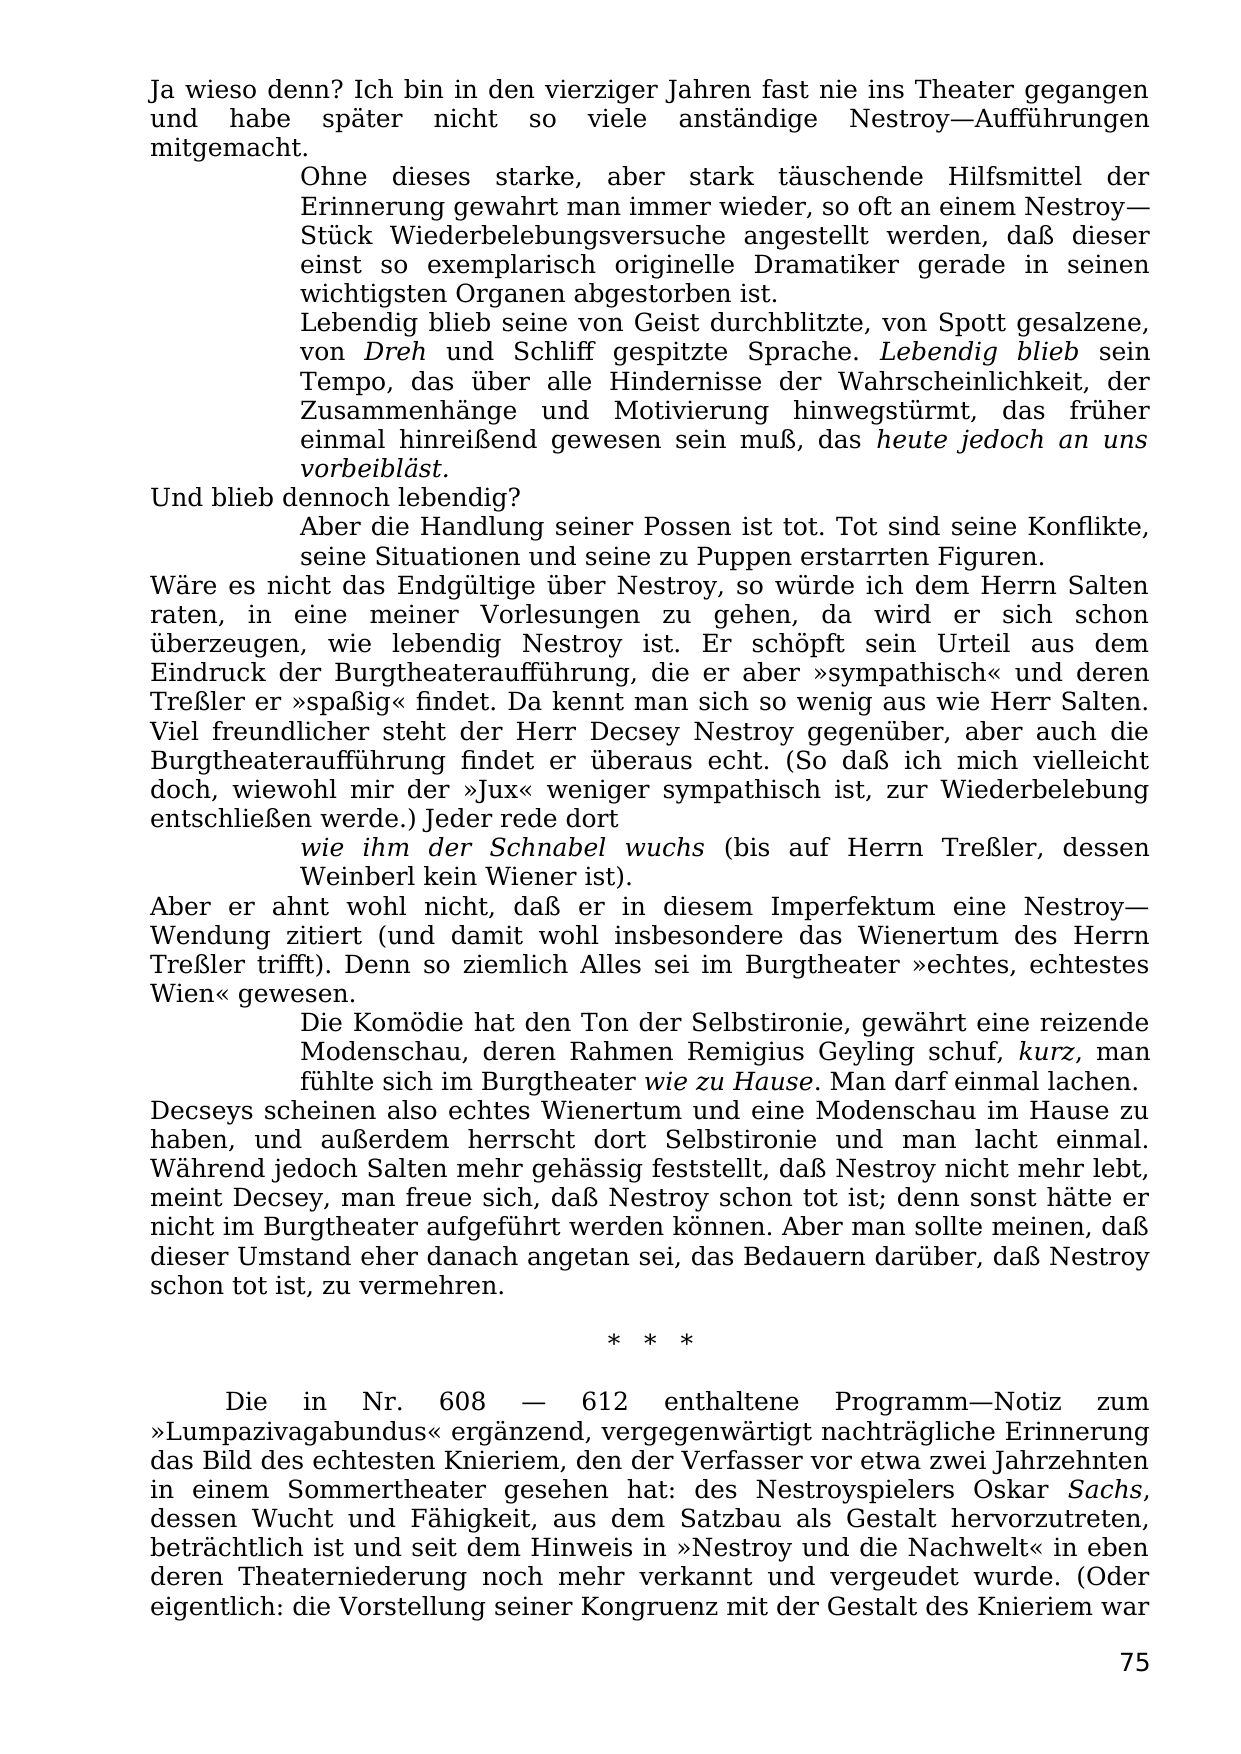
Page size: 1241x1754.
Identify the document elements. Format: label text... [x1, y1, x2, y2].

text Aber die Handlung seiner Possen ist tot. Tot sind seine Konflikte, seine Situationen und seine zu Puppen erstarrten Figuren. [300, 512, 1151, 571]
text Wäre es nicht das Endgültige über Nestroy, so würde ich dem Herrn Salten raten, in eine meiner Vorlesungen zu gehen, da wird er sich schon überzeugen, wie lebendig Nestroy ist. Er schöpft sein Urteil aus dem Eindruck der Burgtheateraufführung, die er aber »sympathisch« und deren Treßler er »spaßig« findet. Da kennt man sich so wenig aus wie Herr Salten. Viel freundlicher steht der Herr Decsey Nestroy gegenüber, aber auch die Burgtheateraufführung findet er überaus echt. (So daß ich mich vielleicht doch, wiewohl mir der »Jux« weniger sympathisch ist, zur Wiederbelebung entschließen werde.) Jeder rede dort [150, 571, 1151, 833]
text Die in Nr. 608 — 612 enthaltene Programm—Notiz zum »Lumpazivagabundus« ergänzend, vergegenwärtigt nachträgliche Erinnerung das Bild des echtesten Knieriem, den der Verfasser vor etwa zwei Jahrzehnten in einem Sommertheater gesehen hat: des Nestroyspielers Oskar Sachs, dessen Wucht und Fähigkeit, aus dem Satzbau als Gestalt hervorzutreten, beträchtlich ist und seit dem Hinweis in »Nestroy und die Nachwelt« in eben deren Theaterniederung noch mehr verkannt und vergeudet wurde. (Oder eigentlich: die Vorstellung seiner Kongruenz mit der Gestalt des Knieriem war [150, 1387, 1151, 1621]
text Die Komödie hat den Ton der Selbstironie, gewährt eine reizende Modenschau, deren Rahmen Remigius Geyling schuf, kurz, man fühlte sich im Burgtheater wie zu Hause. Man darf einmal lachen. [300, 1008, 1151, 1096]
text Ja wieso denn? Ich bin in den vierziger Jahren fast nie ins Theater gegangen und habe später nicht so viele anständige Nestroy—Aufführungen mitgemacht. [150, 75, 1151, 162]
text Ohne dieses starke, aber stark täuschende Hilfsmittel der Erinnerung gewahrt man immer wieder, so oft an einem Nestroy—Stück Wiederbelebungsversuche angestellt werden, daß dieser einst so exemplarisch originelle Dramatiker gerade in seinen wichtigsten Organen abgestorben ist. [300, 162, 1151, 308]
text Aber er ahnt wohl nicht, daß er in diesem Imperfektum eine Nestroy—Wendung zitiert (und damit wohl insbesondere das Wienertum des Herrn Treßler trifft). Denn so ziemlich Alles sei im Burgtheater »echtes, echtestes Wien« gewesen. [150, 892, 1151, 1008]
text Decseys scheinen also echtes Wienertum und eine Modenschau im Hause zu haben, und außerdem herrscht dort Selbstironie und man lacht einmal. Während jedoch Salten mehr gehässig feststellt, daß Nestroy nicht mehr lebt, meint Decsey, man freue sich, daß Nestroy schon tot ist; denn sonst hätte er nicht im Burgtheater aufgeführt werden können. Aber man sollte meinen, daß dieser Umstand eher danach angetan sei, das Bedauern darüber, daß Nestroy schon tot ist, zu vermehren. [150, 1096, 1151, 1300]
text wie ihm der Schnabel wuchs (bis auf Herrn Treßler, dessen Weinberl kein Wiener ist). [300, 833, 1151, 892]
text Und blieb dennoch lebendig? [150, 483, 1151, 512]
text * * * [150, 1329, 1151, 1358]
text Lebendig blieb seine von Geist durchblitzte, von Spott gesalzene, von Dreh und Schliff gespitzte Sprache. Lebendig blieb sein Tempo, das über alle Hindernisse der Wahrscheinlichkeit, der Zusammenhänge und Motivierung hinwegstürmt, das früher einmal hinreißend gewesen sein muß, das heute jedoch an uns vorbeibläst. [300, 308, 1151, 483]
